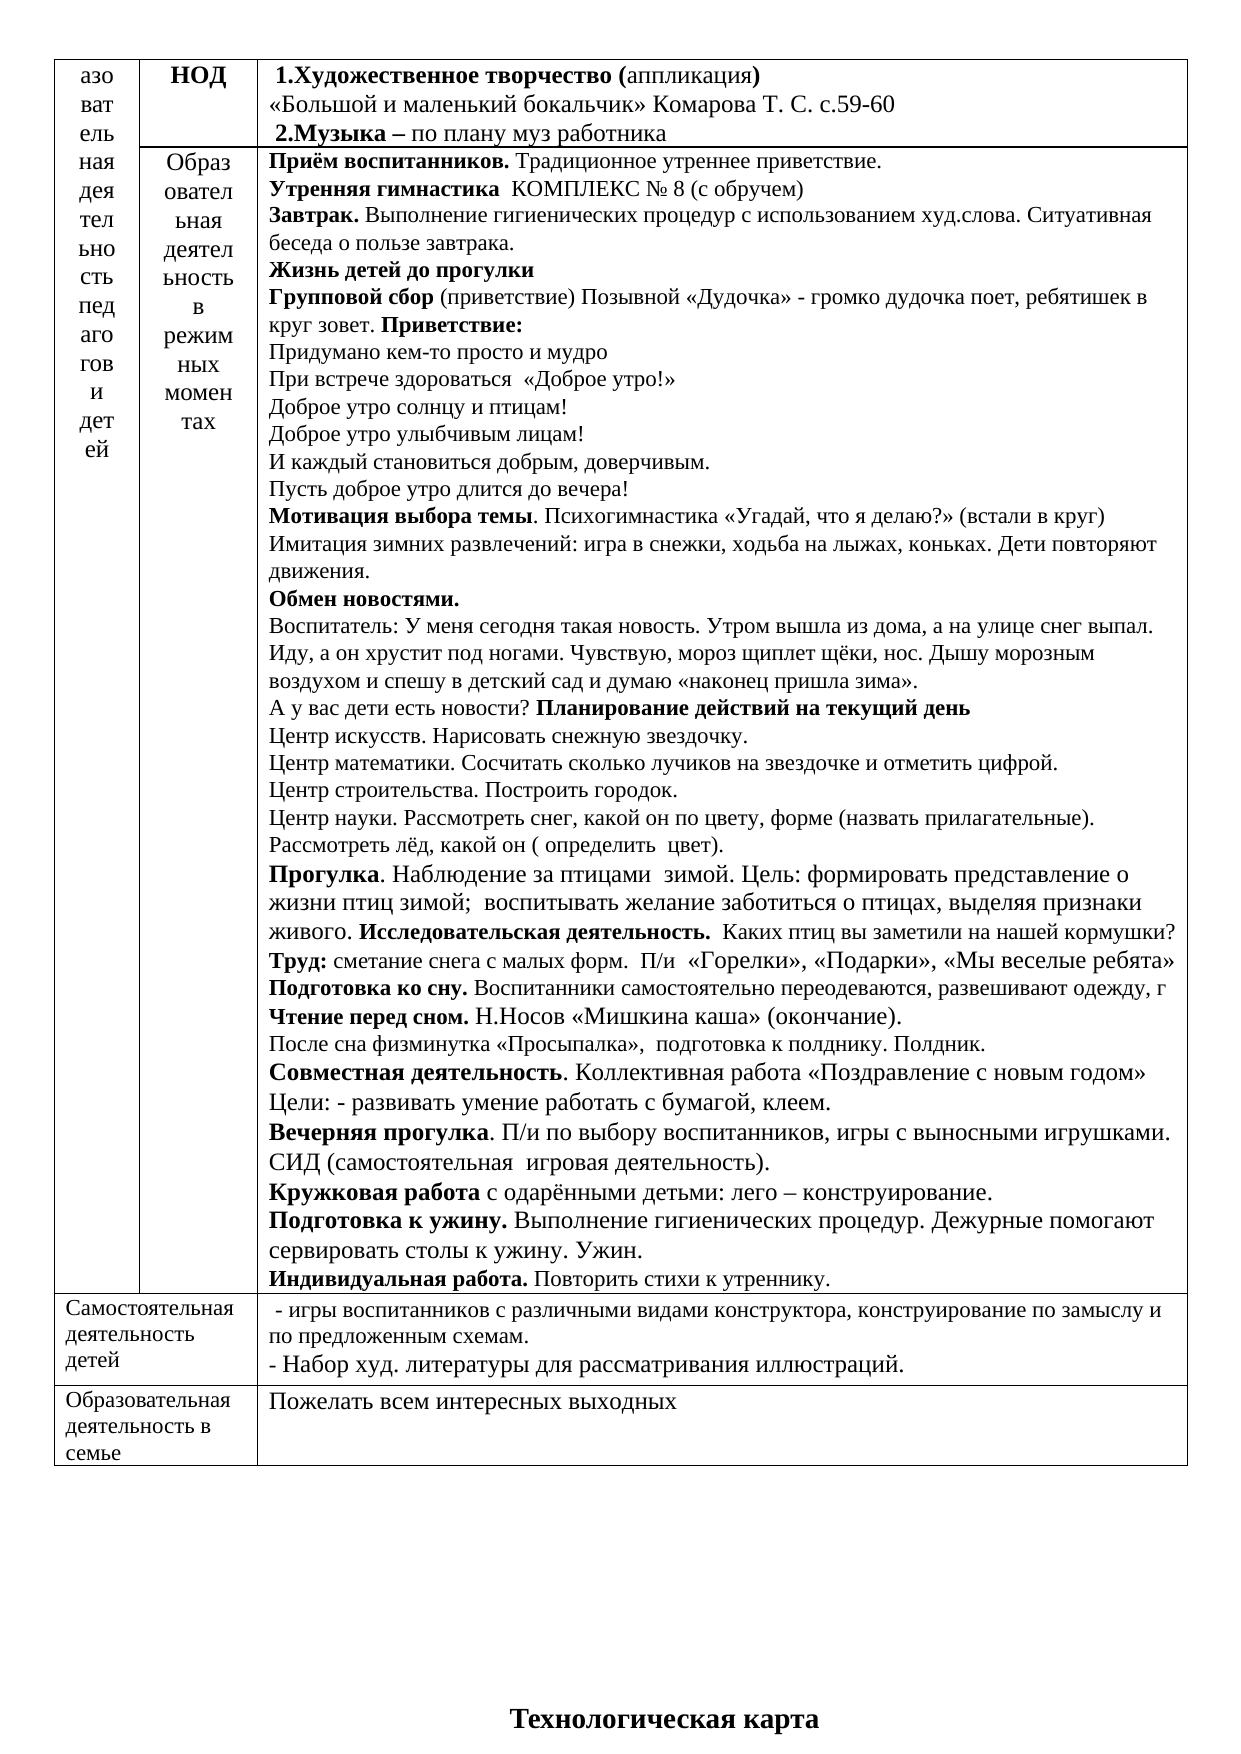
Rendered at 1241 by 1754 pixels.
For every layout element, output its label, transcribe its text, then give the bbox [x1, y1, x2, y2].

table_cell Пожелать всем интересных выходных [258, 1386, 1187, 1465]
table_cell Приём воспитанников. Традиционное утреннее приветствие. Утренняя гимнастика КОМПЛЕКС № 8 (с обручем) Завтрак. Выполнение гигиенических процедур с использованием худ.слова. Ситуативная беседа о пользе завтрака. Жизнь детей до прогулки Групповой сбор (приветствие) Позывной «Дудочка» - громко дудочка поет, ребятишек в круг зовет. Приветствие: Придумано кем-то просто и мудро При встрече здороваться «Доброе утро!» Доброе утро солнцу и птицам! Доброе утро улыбчивым лицам! И каждый становиться добрым, доверчивым. Пусть доброе утро длится до вечера! Мотивация выбора темы. Психогимнастика «Угадай, что я делаю?» (встали в круг) Имитация зимних развлечений: игра в снежки, ходьба на лыжах, коньках. Дети повторяют движения. Обмен новостями. Воспитатель: У меня сегодня такая новость. Утром вышла из дома, а на улице снег выпал. Иду, а он хрустит под ногами. Чувствую, мороз щиплет щёки, нос. Дышу морозным воздухом и спешу в детский сад и думаю «наконец пришла зима». А у вас дети есть новости? Планирование действий на текущий день Центр искусств. Нарисовать снежную звездочку. Центр математики. Сосчитать сколько лучиков на звездочке и отметить цифрой. Центр строительства. Построить городок. Центр науки. Рассмотреть снег, какой он по цвету, форме (назвать прилагательные). Рассмотреть лёд, какой он ( определить цвет). Прогулка. Наблюдение за птицами зимой. Цель: формировать представление о жизни птиц зимой; воспитывать желание заботиться о птицах, выделяя признаки живого. Исследовательская деятельность. Каких птиц вы заметили на нашей кормушки? Труд: сметание снега с малых форм. П/и «Горелки», «Подарки», «Мы веселые ребята» Подготовка ко сну. Воспитанники самостоятельно переодеваются, развешивают одежду, г Чтение перед сном. Н.Носов «Мишкина каша» (окончание). После сна физминутка «Просыпалка», подготовка к полднику. Полдник. Совместная деятельность. Коллективная работа «Поздравление с новым годом» Цели: - развивать умение работать с бумагой, клеем. Вечерняя прогулка. П/и по выбору воспитанников, игры с выносными игрушками. СИД (самостоятельная игровая деятельность). Кружковая работа с одарёнными детьми: лего – конструирование. Подготовка к ужину. Выполнение гигиенических процедур. Дежурные помогают сервировать столы к ужину. Ужин. Индивидуальная работа. Повторить стихи к утреннику. [258, 148, 1187, 1293]
text Технологическая карта [177, 1701, 1152, 1735]
table_header азовательная деятельность педагогов и детей [55, 60, 139, 1293]
table_cell Самостоятельная деятельность детей [55, 1294, 257, 1385]
table_cell Образовательная деятельность в семье [55, 1386, 257, 1465]
table_cell Образовательная деятельность в режимных моментах [140, 148, 257, 1293]
table_cell - игры воспитанников с различными видами конструктора, конструирование по замыслу и по предложенным схемам. - Набор худ. литературы для рассматривания иллюстраций. [258, 1294, 1187, 1385]
table_cell НОД [140, 60, 257, 146]
table_cell 1.Художественное творчество (аппликация) «Большой и маленький бокальчик» Комарова Т. С. с.59-60 2.Музыка – по плану муз работника [258, 60, 1187, 146]
